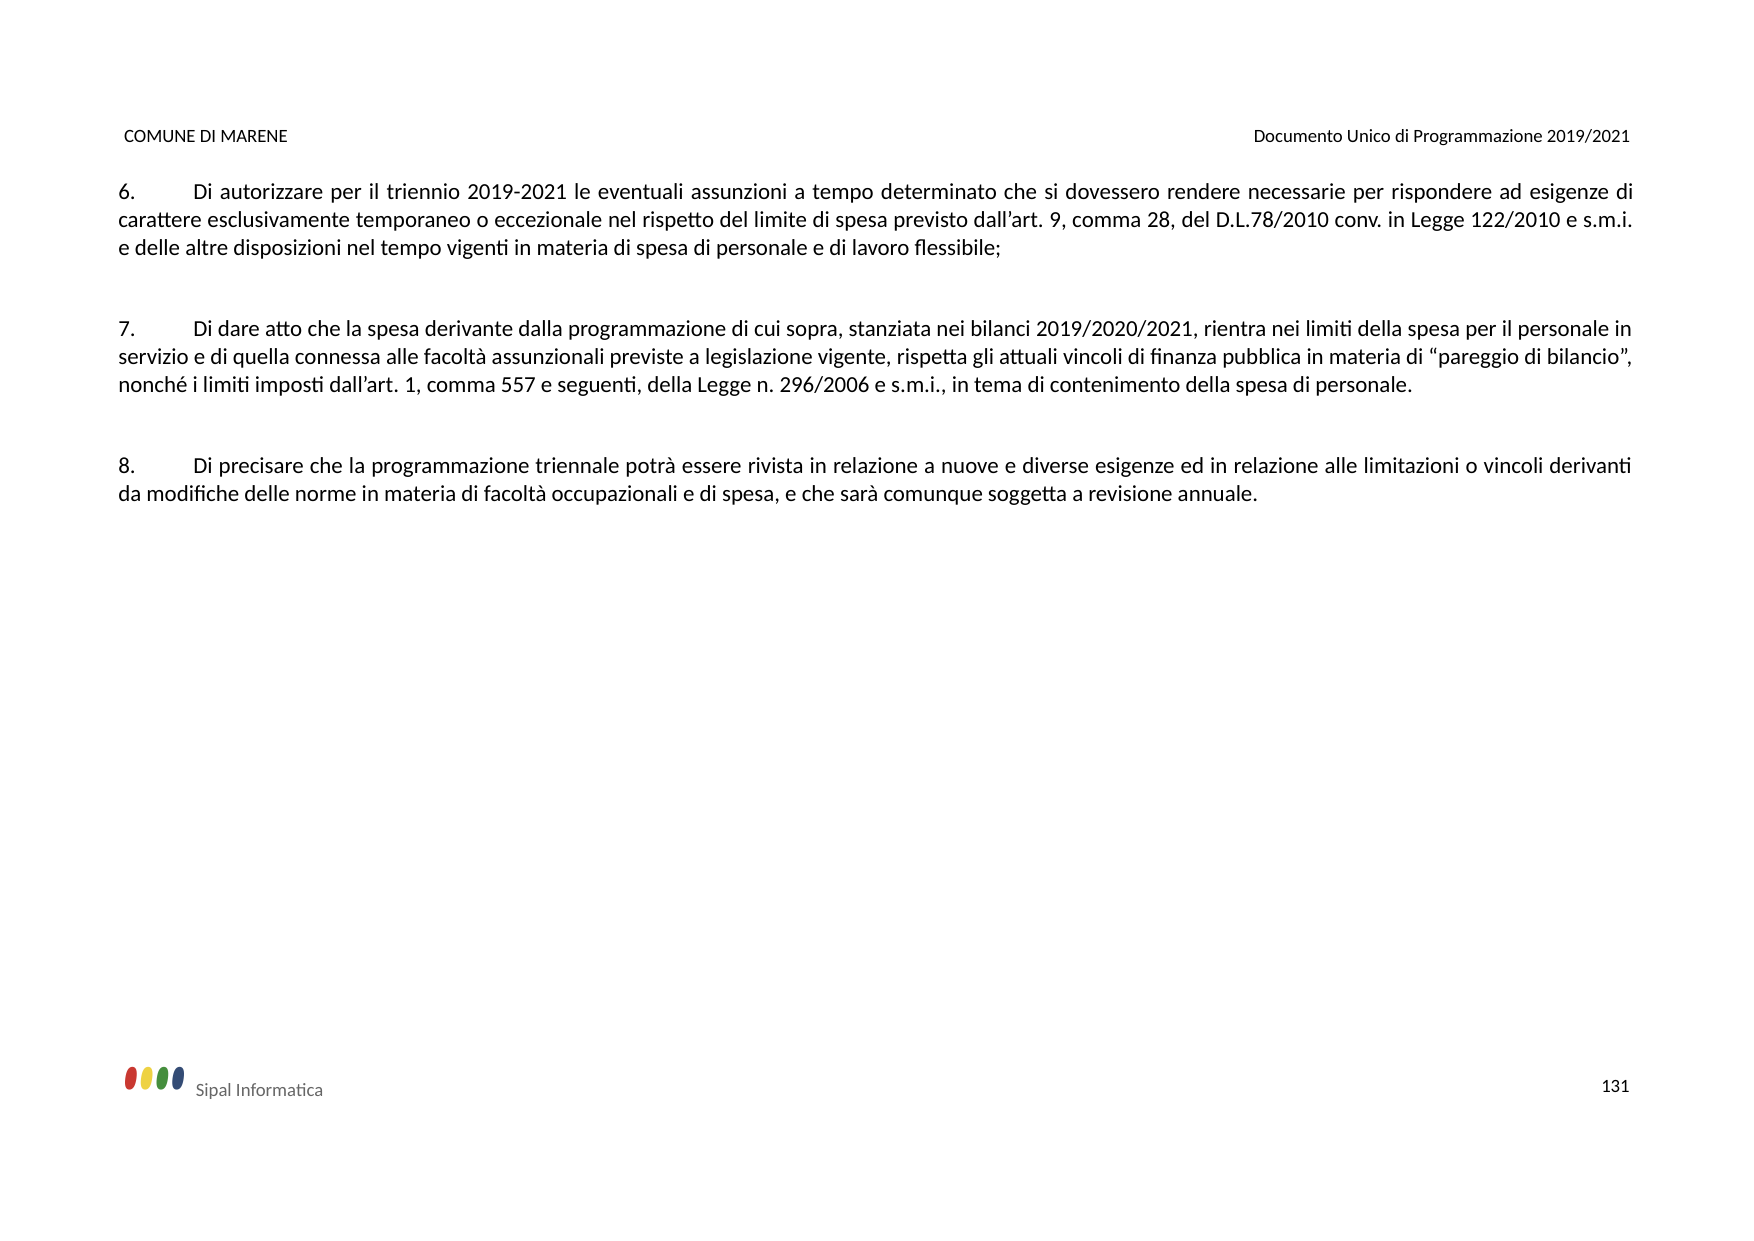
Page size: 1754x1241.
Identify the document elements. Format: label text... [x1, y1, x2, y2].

text 7. Di dare atto che la spesa derivante dalla programmazione di cui sopra, stanziata nei bilanci 2019/2020/2021, rientra nei limiti della spesa per il personale in servizio e di quella connessa alle facoltà assunzionali previste a legislazione vigente, rispetta gli attuali vincoli di finanza pubblica in materia di “pareggio di bilancio”, nonché i limiti imposti dall’art. 1, comma 557 e seguenti, della Legge n. 296/2006 e s.m.i., in tema di contenimento della spesa di personale. [118, 314, 1636, 398]
text 6. Di autorizzare per il triennio 2019-2021 le eventuali assunzioni a tempo determinato che si dovessero rendere necessarie per rispondere ad esigenze di carattere esclusivamente temporaneo o eccezionale nel rispetto del limite di spesa previsto dall’art. 9, comma 28, del D.L.78/2010 conv. in Legge 122/2010 e s.m.i. e delle altre disposizioni nel tempo vigenti in materia di spesa di personale e di lavoro flessibile; [118, 177, 1636, 261]
text 8. Di precisare che la programmazione triennale potrà essere rivista in relazione a nuove e diverse esigenze ed in relazione alle limitazioni o vincoli derivanti da modifiche delle norme in materia di facoltà occupazionali e di spesa, e che sarà comunque soggetta a revisione annuale. [118, 451, 1636, 507]
